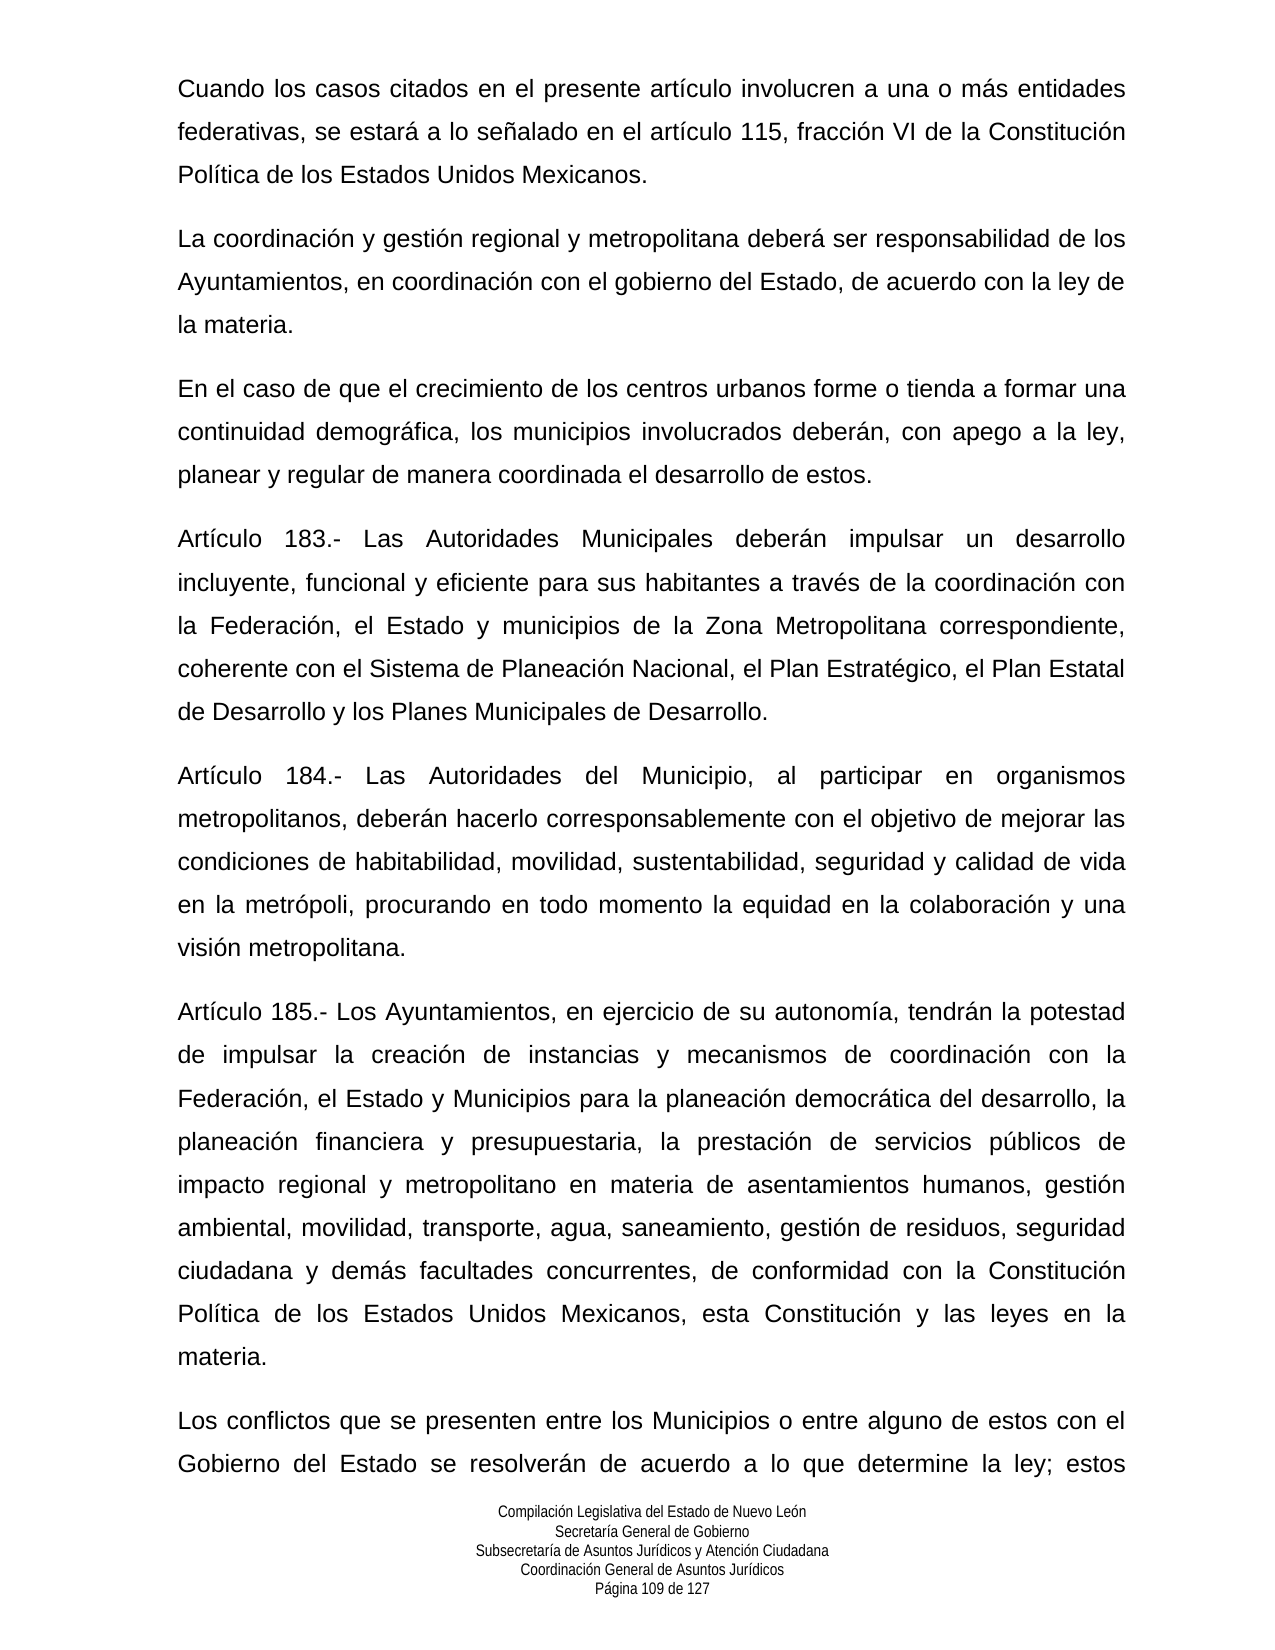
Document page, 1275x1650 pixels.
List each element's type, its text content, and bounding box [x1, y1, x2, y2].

text Cuando los casos citados en el presente artículo involucren a una o más entidades federativas, se estará a lo señalado en el artículo 115, fracción VI de la Constitución Política de los Estados Unidos Mexicanos. [177, 74, 1127, 189]
text Artículo 184.- Las Autoridades del Municipio, al participar en organismos metropolitanos, deberán hacerlo corresponsablemente con el objetivo de mejorar las condiciones de habitabilidad, movilidad, sustentabilidad, seguridad y calidad de vida en la metrópoli, procurando en todo momento la equidad en la colaboración y una visión metropolitana. [177, 761, 1127, 962]
text Los conflictos que se presenten entre los Municipios o entre alguno de estos con el Gobierno del Estado se resolverán de acuerdo a lo que determine la ley; estos [177, 1406, 1127, 1478]
text La coordinación y gestión regional y metropolitana deberá ser responsabilidad de los Ayuntamientos, en coordinación con el gobierno del Estado, de acuerdo con la ley de la materia. [177, 224, 1127, 339]
text Artículo 183.- Las Autoridades Municipales deberán impulsar un desarrollo incluyente, funcional y eficiente para sus habitantes a través de la coordinación con la Federación, el Estado y municipios de la Zona Metropolitana correspondiente, coherente con el Sistema de Planeación Nacional, el Plan Estratégico, el Plan Estatal de Desarrollo y los Planes Municipales de Desarrollo. [177, 524, 1127, 726]
text Artículo 185.- Los Ayuntamientos, en ejercicio de su autonomía, tendrán la potestad de impulsar la creación de instancias y mecanismos de coordinación con la Federación, el Estado y Municipios para la planeación democrática del desarrollo, la planeación financiera y presupuestaria, la prestación de servicios públicos de impacto regional y metropolitano en materia de asentamientos humanos, gestión ambiental, movilidad, transporte, agua, saneamiento, gestión de residuos, seguridad ciudadana y demás facultades concurrentes, de conformidad con la Constitución Política de los Estados Unidos Mexicanos, esta Constitución y las leyes en la materia. [177, 997, 1127, 1371]
text En el caso de que el crecimiento de los centros urbanos forme o tienda a formar una continuidad demográfica, los municipios involucrados deberán, con apego a la ley, planear y regular de manera coordinada el desarrollo de estos. [177, 374, 1127, 489]
